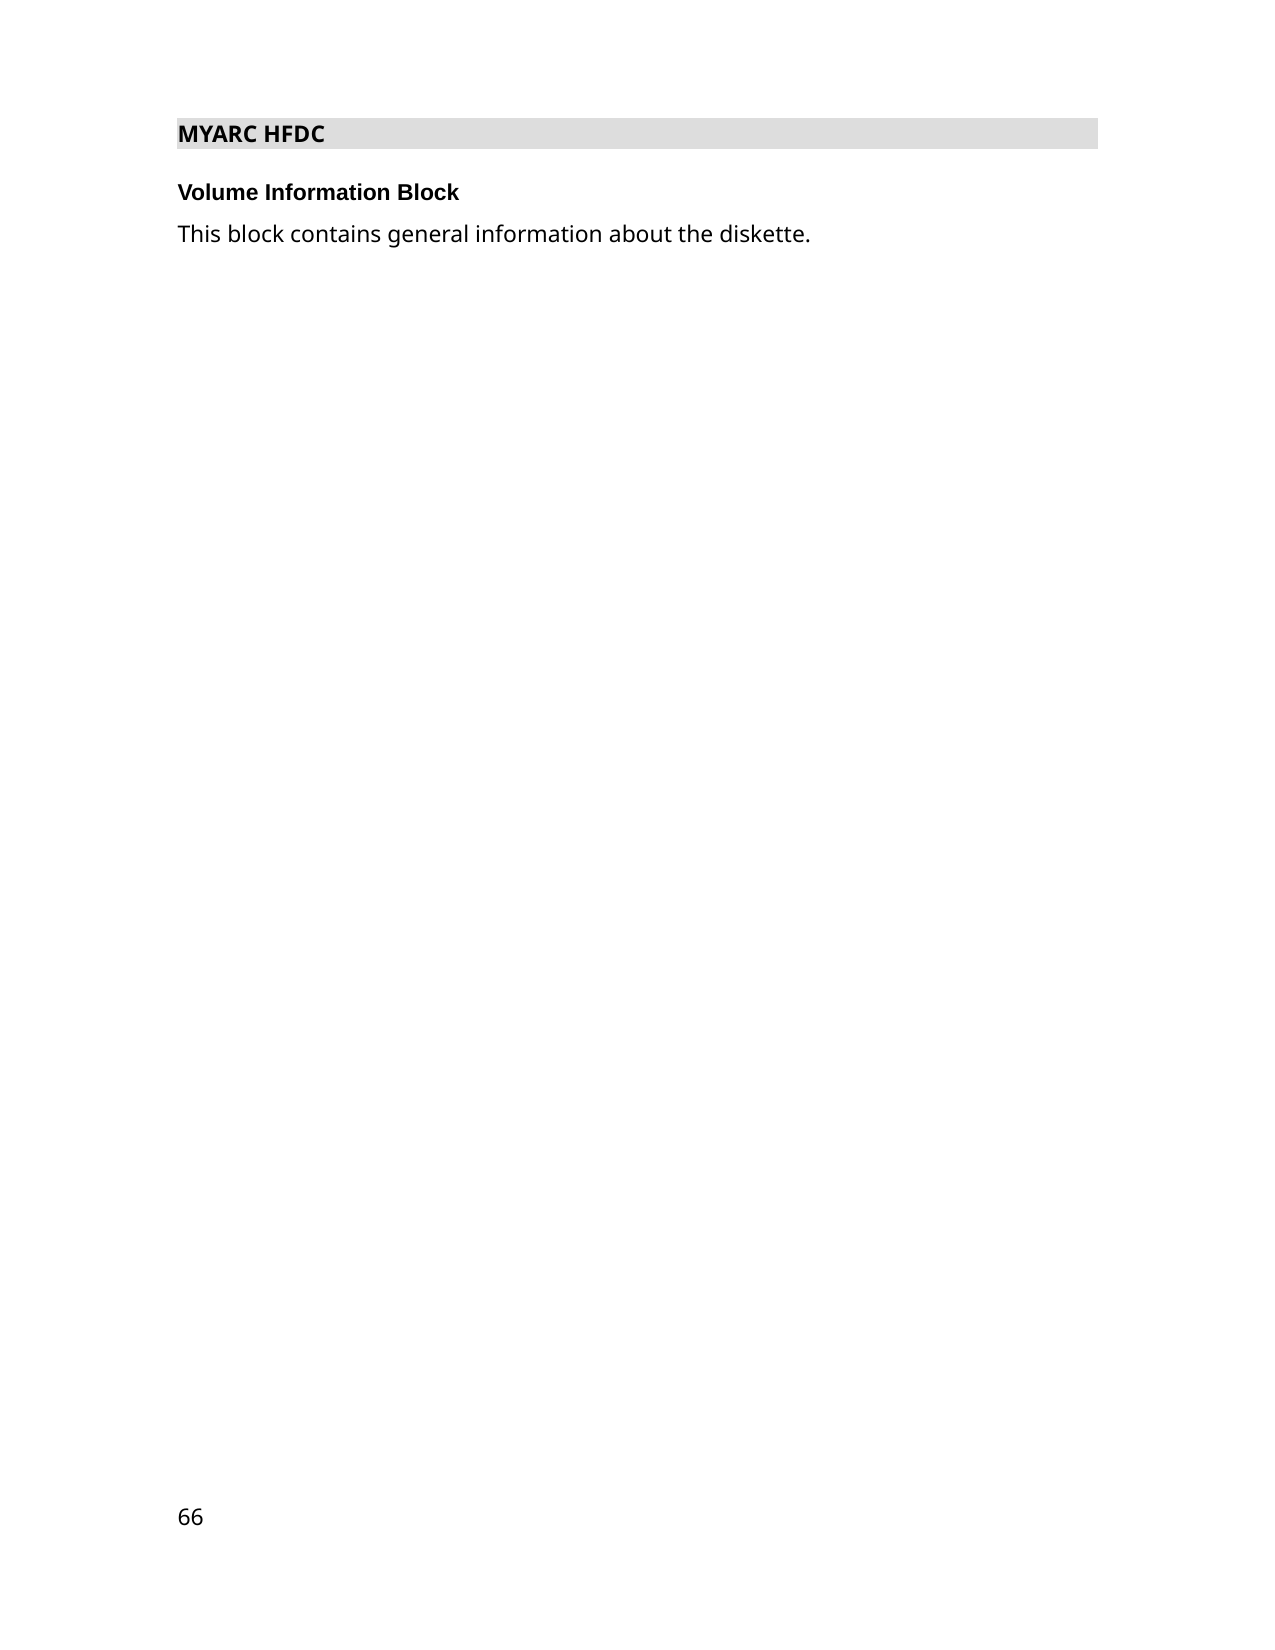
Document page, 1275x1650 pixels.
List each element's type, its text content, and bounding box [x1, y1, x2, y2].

subtitle Volume Information Block [177, 179, 1098, 205]
text This block contains general information about the diskette. [177, 218, 1098, 249]
